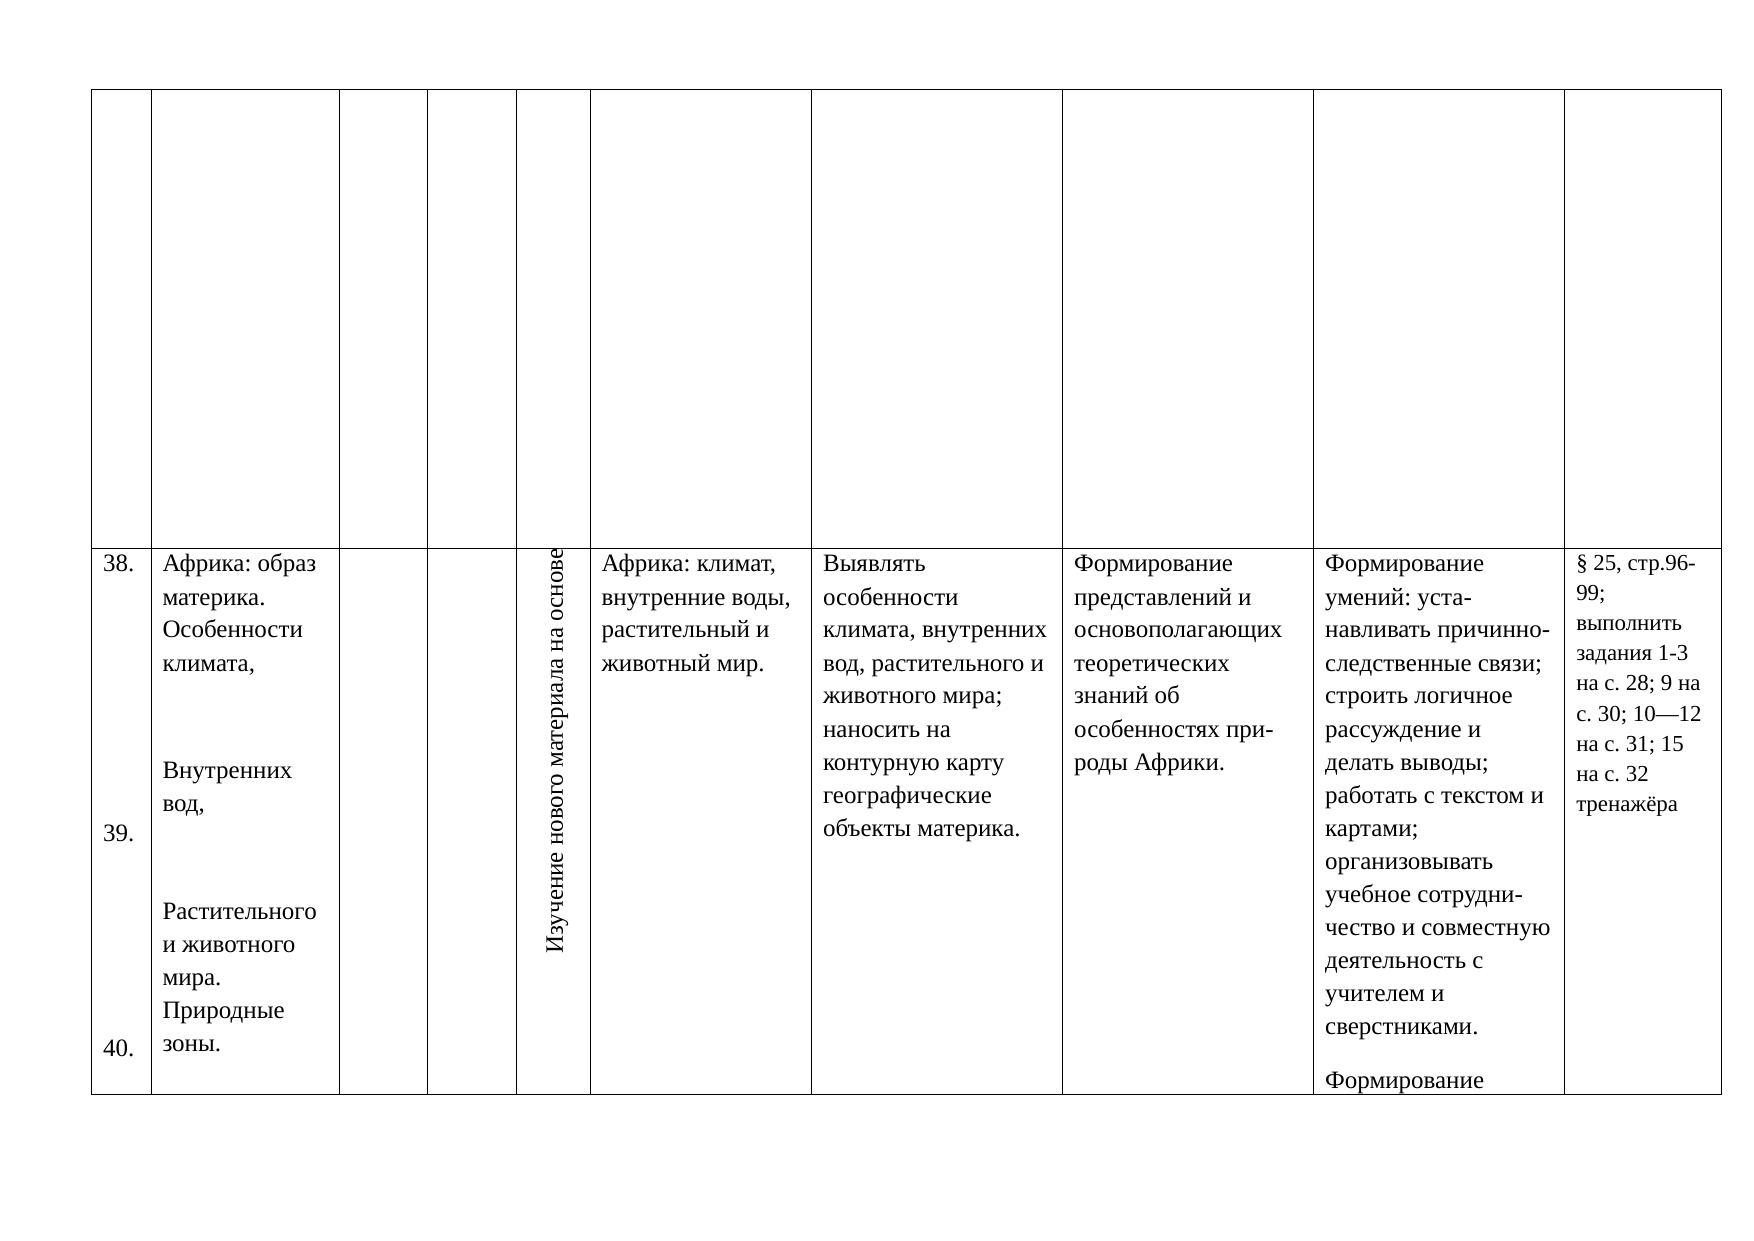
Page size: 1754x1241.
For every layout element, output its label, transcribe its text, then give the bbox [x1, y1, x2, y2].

table_cell 38. 39. 40. [92, 549, 151, 1093]
table_cell Африка: образ материка. Особенности климата, Внутренних вод, Растительного и животного мира. Природные зоны. [152, 549, 339, 1093]
table_cell [340, 90, 427, 547]
table_cell [812, 90, 1062, 547]
table_cell Изучение нового материала на основе [517, 549, 590, 1093]
table_cell § 25, стр.96-99; выполнить задания 1-3 на с. 28; 9 на с. 30; 10—12 на с. 31; 15 на с. 32 тренажёра [1565, 549, 1721, 1093]
table_cell [517, 90, 590, 547]
table_cell Африка: климат, внутренние воды, растительный и живот­ный мир. [591, 549, 811, 1093]
table_cell [428, 90, 516, 547]
table_cell [1063, 90, 1313, 547]
table_cell [428, 549, 516, 1093]
table_cell [340, 549, 427, 1093]
table_cell Формирование умений: уста­навливать причинно-следственные связи; строить ло­гичное рассуждение и делать выводы; работать с текстом и картами; организовывать учебное сотрудни­чество и совместную деятельность с учителем и сверстни­ками. Формирование [1314, 549, 1564, 1093]
table_cell Формирование представлений и осново­полагающих теоретических знаний об особенностях при­роды Африки. [1063, 549, 1313, 1093]
table_cell [92, 90, 151, 547]
table_cell [591, 90, 811, 547]
table_cell [152, 90, 339, 547]
table_cell Выявлять особенности климата, внутренних вод, растительного и животного мира; нано­сить на контурную карту географические объекты мате­рика. [812, 549, 1062, 1093]
table_cell [1314, 90, 1564, 547]
table_cell [1565, 90, 1721, 547]
